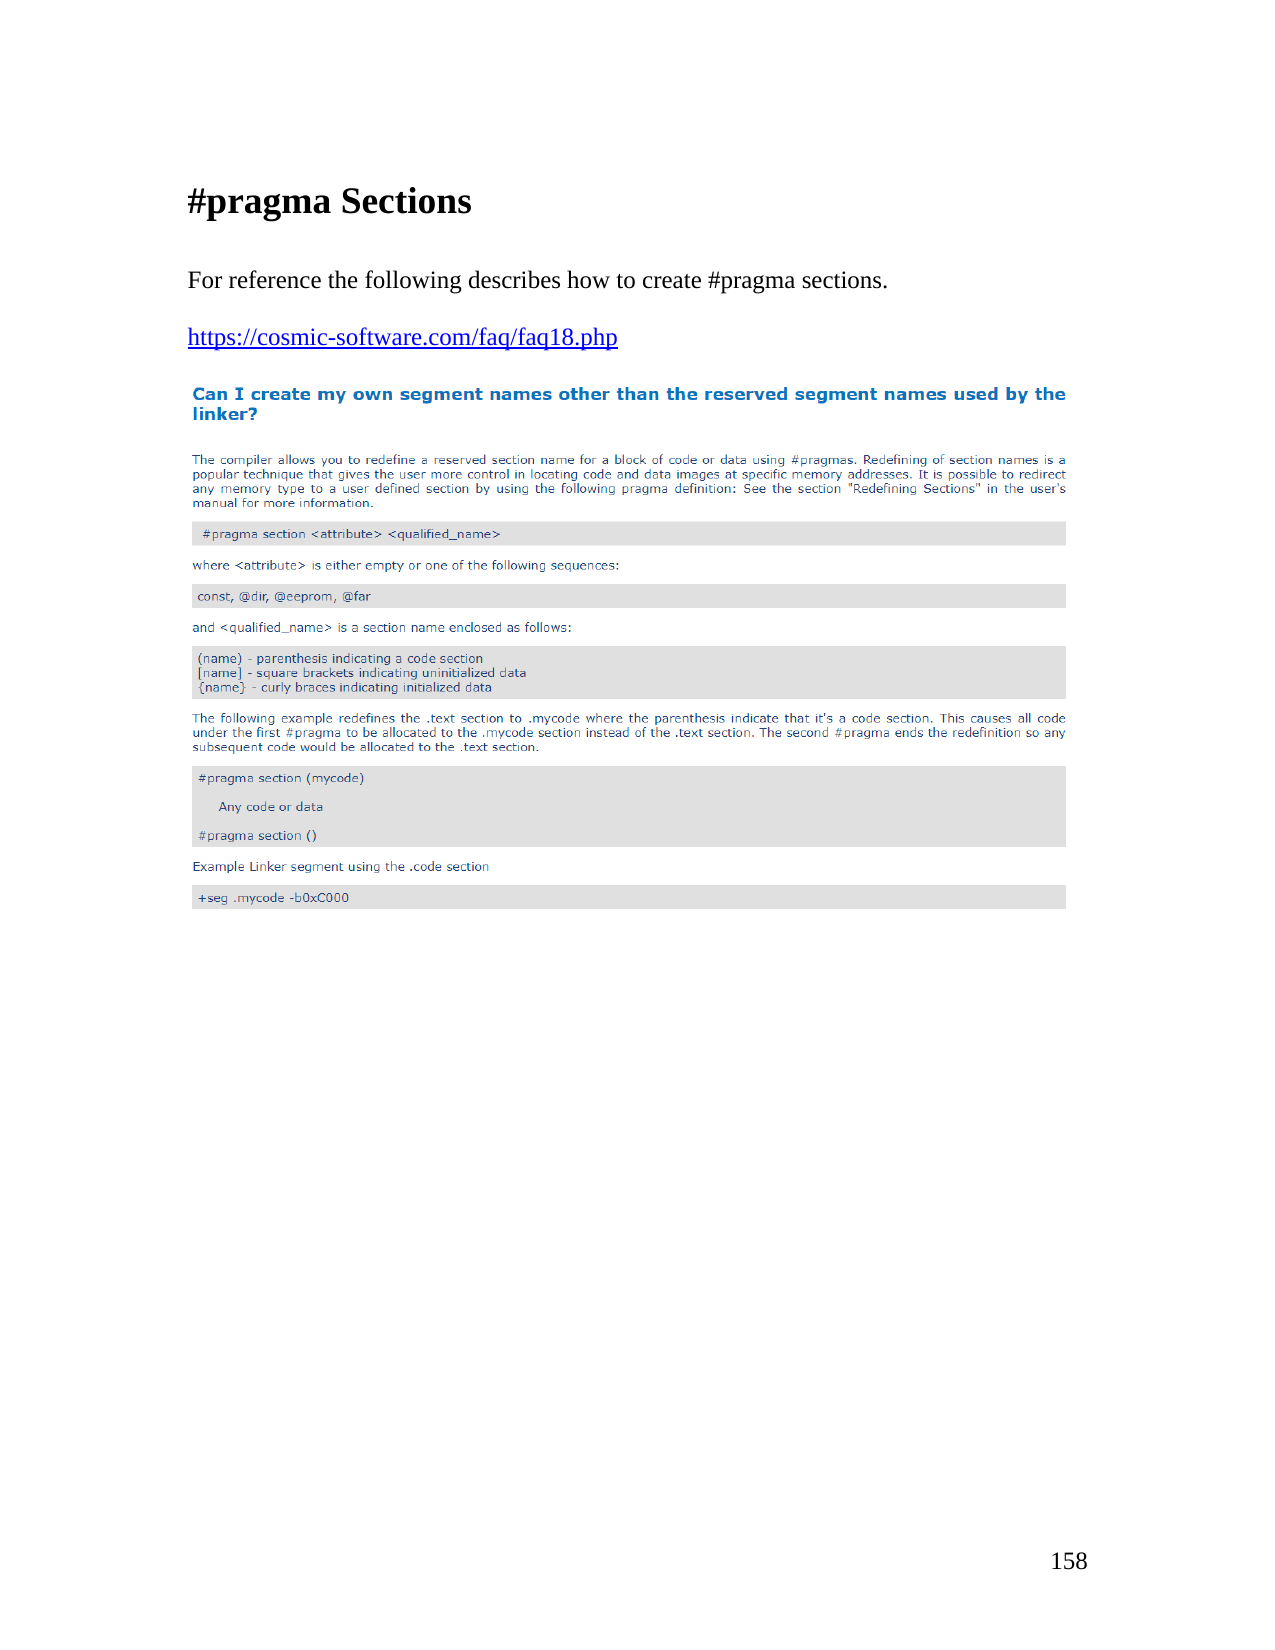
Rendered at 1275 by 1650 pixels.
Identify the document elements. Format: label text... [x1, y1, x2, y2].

text #pragma Sections [187, 179, 1087, 222]
text https://cosmic-software.com/faq/faq18.php [187, 322, 1087, 351]
picture [187, 380, 1072, 916]
text For reference the following describes how to create #pragma sections. [187, 265, 1087, 294]
